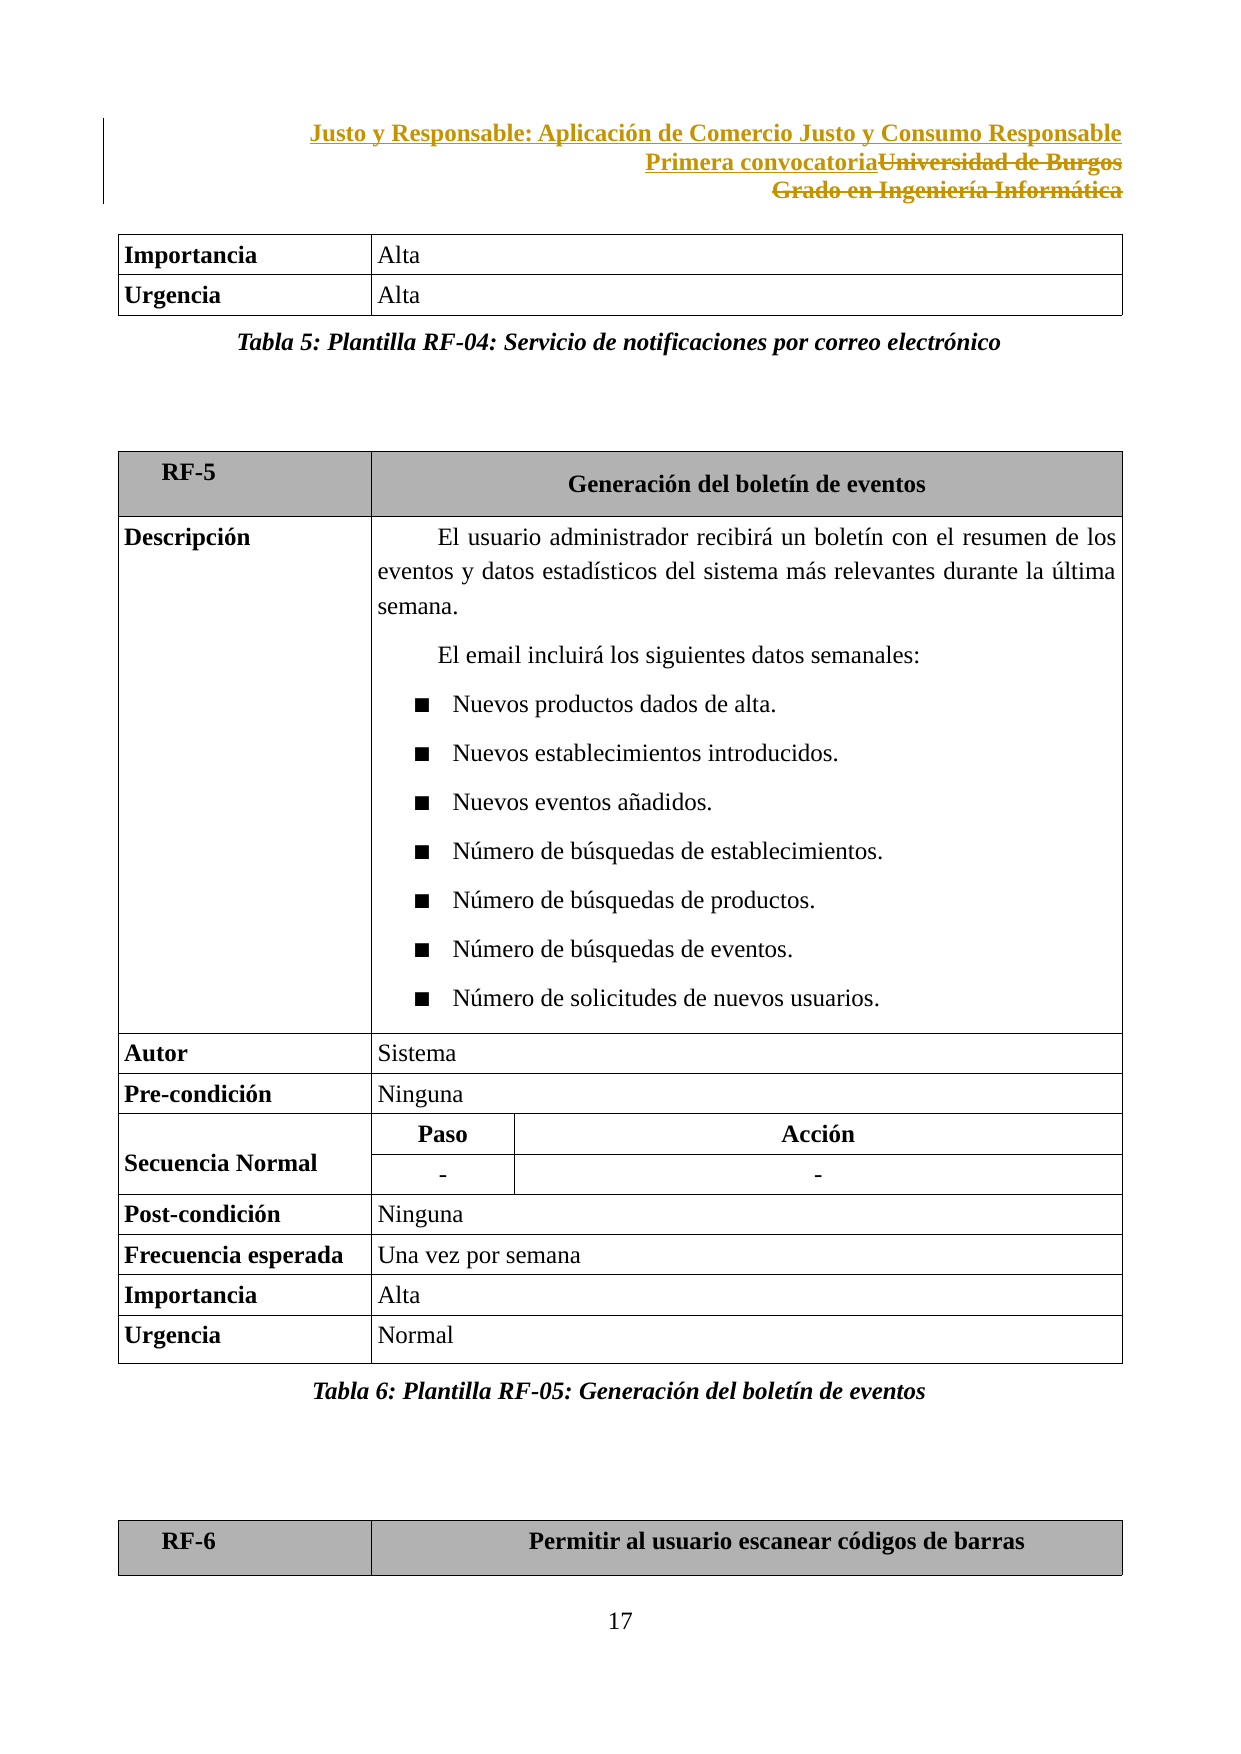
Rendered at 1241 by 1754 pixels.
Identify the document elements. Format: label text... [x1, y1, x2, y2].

text Tabla 6: Plantilla RF-05: Generación del boletín de eventos [118, 1376, 1122, 1405]
table_cell - [372, 1155, 514, 1194]
table_cell Post-condición [119, 1195, 371, 1234]
table_cell Frecuencia esperada [119, 1235, 371, 1274]
table_header Generación del boletín de eventos [372, 452, 1122, 516]
table_cell Sistema [372, 1034, 1122, 1073]
table_cell Ninguna [372, 1074, 1122, 1113]
table_header [119, 452, 371, 516]
table_cell Importancia [119, 235, 371, 274]
table_cell Urgencia [119, 275, 371, 314]
table_cell Una vez por semana [372, 1235, 1122, 1274]
table_cell Autor [119, 1034, 371, 1073]
table_cell Secuencia Normal [119, 1114, 371, 1194]
table_cell Importancia [119, 1275, 371, 1315]
table_cell Alta [372, 1275, 1122, 1315]
table_header Permitir al usuario escanear códigos de barras [372, 1521, 1122, 1575]
text Tabla 5: Plantilla RF-04: Servicio de notificaciones por correo electrónico [118, 327, 1122, 356]
table_cell Descripción [119, 517, 371, 1032]
table_cell Urgencia [119, 1316, 371, 1363]
table_header [119, 1521, 371, 1575]
table_cell Paso [372, 1114, 514, 1153]
table_cell Alta [372, 235, 1122, 274]
table_cell - [515, 1155, 1122, 1194]
table_cell Pre-condición [119, 1074, 371, 1113]
table_cell Ninguna [372, 1195, 1122, 1234]
table_cell El usuario administrador recibirá un boletín con el resumen de los eventos y datos estadísticos del sistema más relevantes durante la última semana. El email incluirá los siguientes datos semanales: Nuevos productos dados de alta. Nuevos establecimientos introducidos. Nuevos eventos añadidos. Número de búsquedas de establecimientos. Número de búsquedas de productos. Número de búsquedas de eventos. Número de solicitudes de nuevos usuarios. [372, 517, 1122, 1032]
table_cell Normal [372, 1316, 1122, 1363]
table_cell Acción [515, 1114, 1122, 1153]
table_cell Alta [372, 275, 1122, 314]
